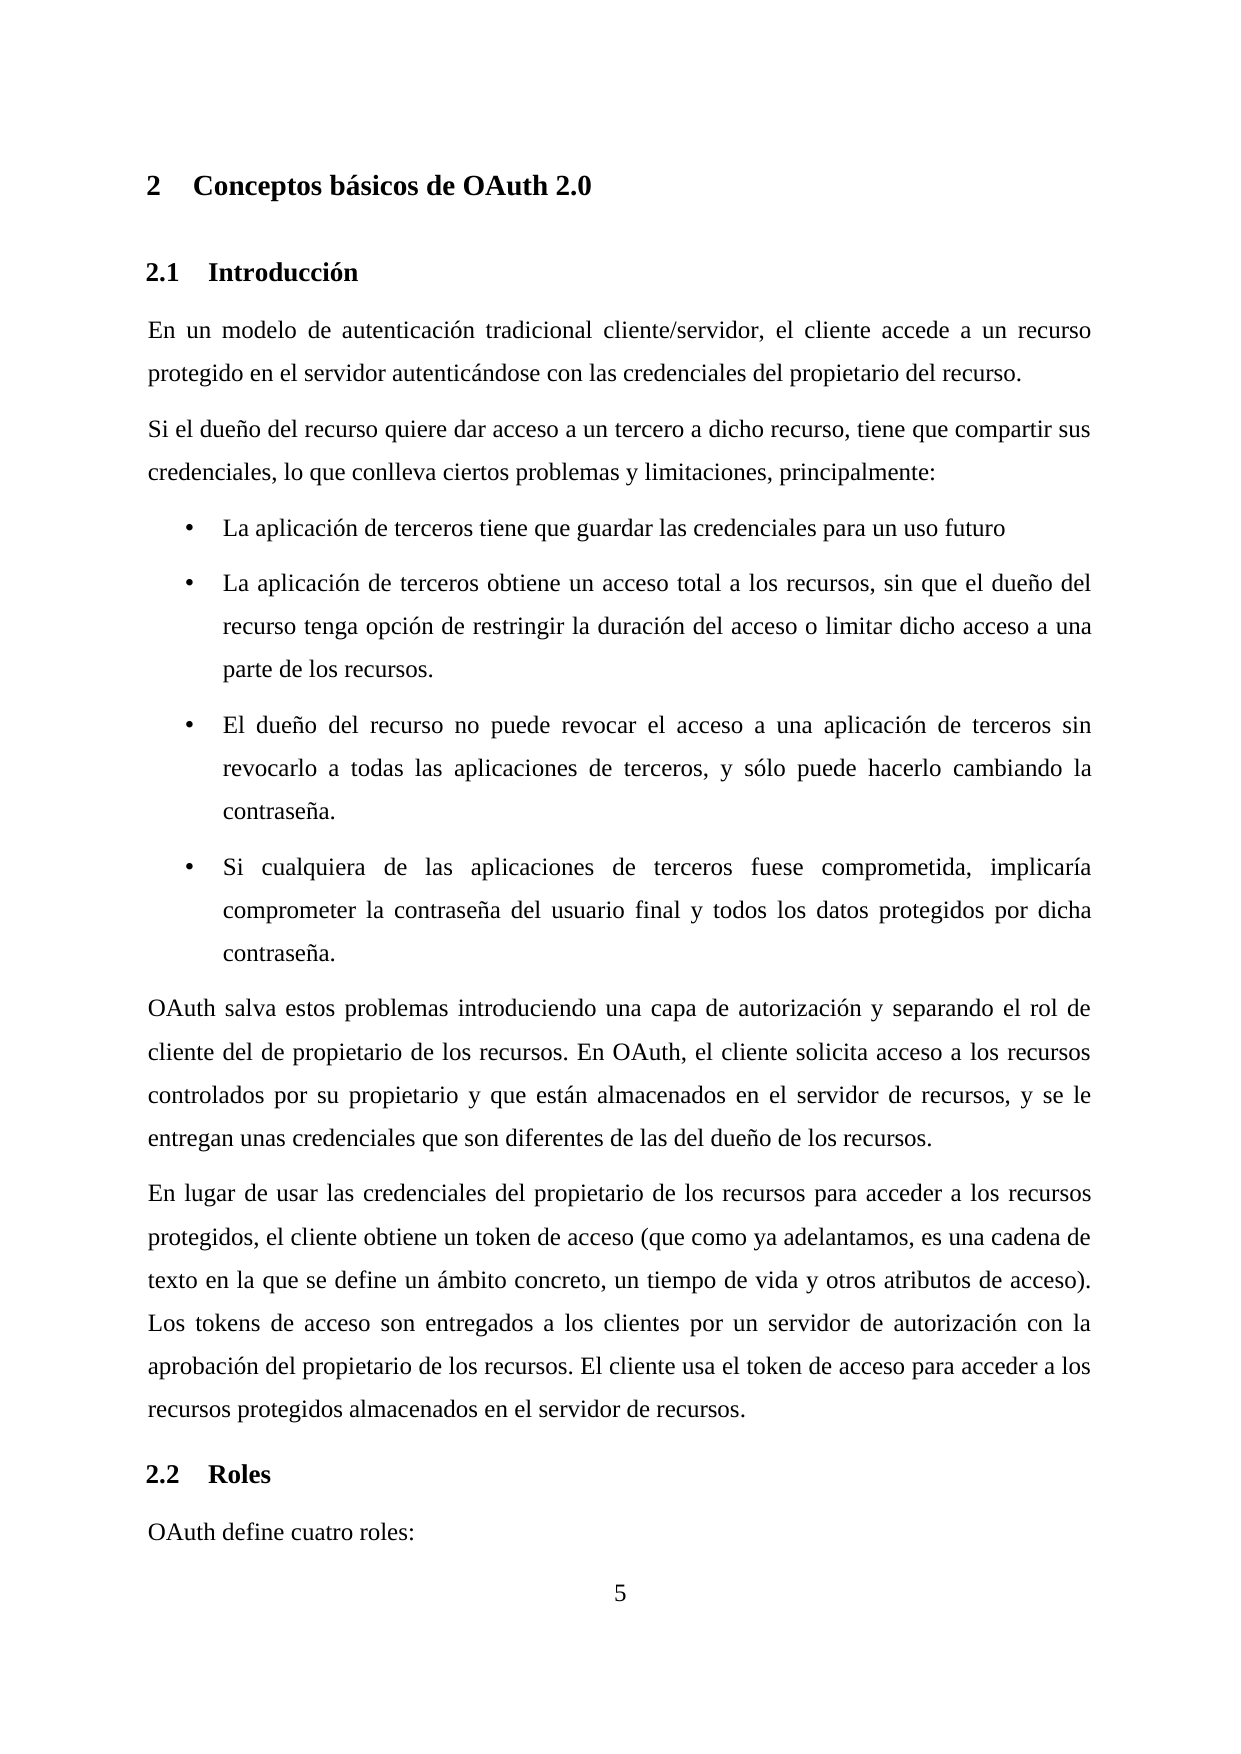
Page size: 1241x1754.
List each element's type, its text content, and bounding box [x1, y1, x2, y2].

list Si cualquiera de las aplicaciones de terceros fuese comprometida, implicaría comprometer la contraseña del usuario final y todos los datos protegidos por dicha contraseña. [185, 852, 1093, 967]
text En lugar de usar las credenciales del propietario de los recursos para acceder a los recursos protegidos, el cliente obtiene un token de acceso (que como ya adelantamos, es una cadena de texto en la que se define un ámbito concreto, un tiempo de vida y otros atributos de acceso). Los tokens de acceso son entregados a los clientes por un servidor de autorización con la aprobación del propietario de los recursos. El cliente usa el token de acceso para acceder a los recursos protegidos almacenados en el servidor de recursos. [148, 1178, 1093, 1423]
text OAuth salva estos problemas introduciendo una capa de autorización y separando el rol de cliente del de propietario de los recursos. En OAuth, el cliente solicita acceso a los recursos controlados por su propietario y que están almacenados en el servidor de recursos, y se le entregan unas credenciales que son diferentes de las del dueño de los recursos. [148, 993, 1093, 1152]
text En un modelo de autenticación tradicional cliente/servidor, el cliente accede a un recurso protegido en el servidor autenticándose con las credenciales del propietario del recurso. [148, 315, 1093, 387]
subtitle Introducción [139, 256, 1093, 287]
subtitle Conceptos básicos de OAuth 2.0 [139, 168, 1093, 202]
subtitle Roles [139, 1458, 1093, 1489]
list La aplicación de terceros obtiene un acceso total a los recursos, sin que el dueño del recurso tenga opción de restringir la duración del acceso o limitar dicho acceso a una parte de los recursos. [185, 568, 1093, 683]
text OAuth define cuatro roles: [148, 1517, 1093, 1546]
list El dueño del recurso no puede revocar el acceso a una aplicación de terceros sin revocarlo a todas las aplicaciones de terceros, y sólo puede hacerlo cambiando la contraseña. [185, 710, 1093, 825]
text Si el dueño del recurso quiere dar acceso a un tercero a dicho recurso, tiene que compartir sus credenciales, lo que conlleva ciertos problemas y limitaciones, principalmente: [148, 414, 1093, 486]
list La aplicación de terceros tiene que guardar las credenciales para un uso futuro [185, 513, 1093, 541]
